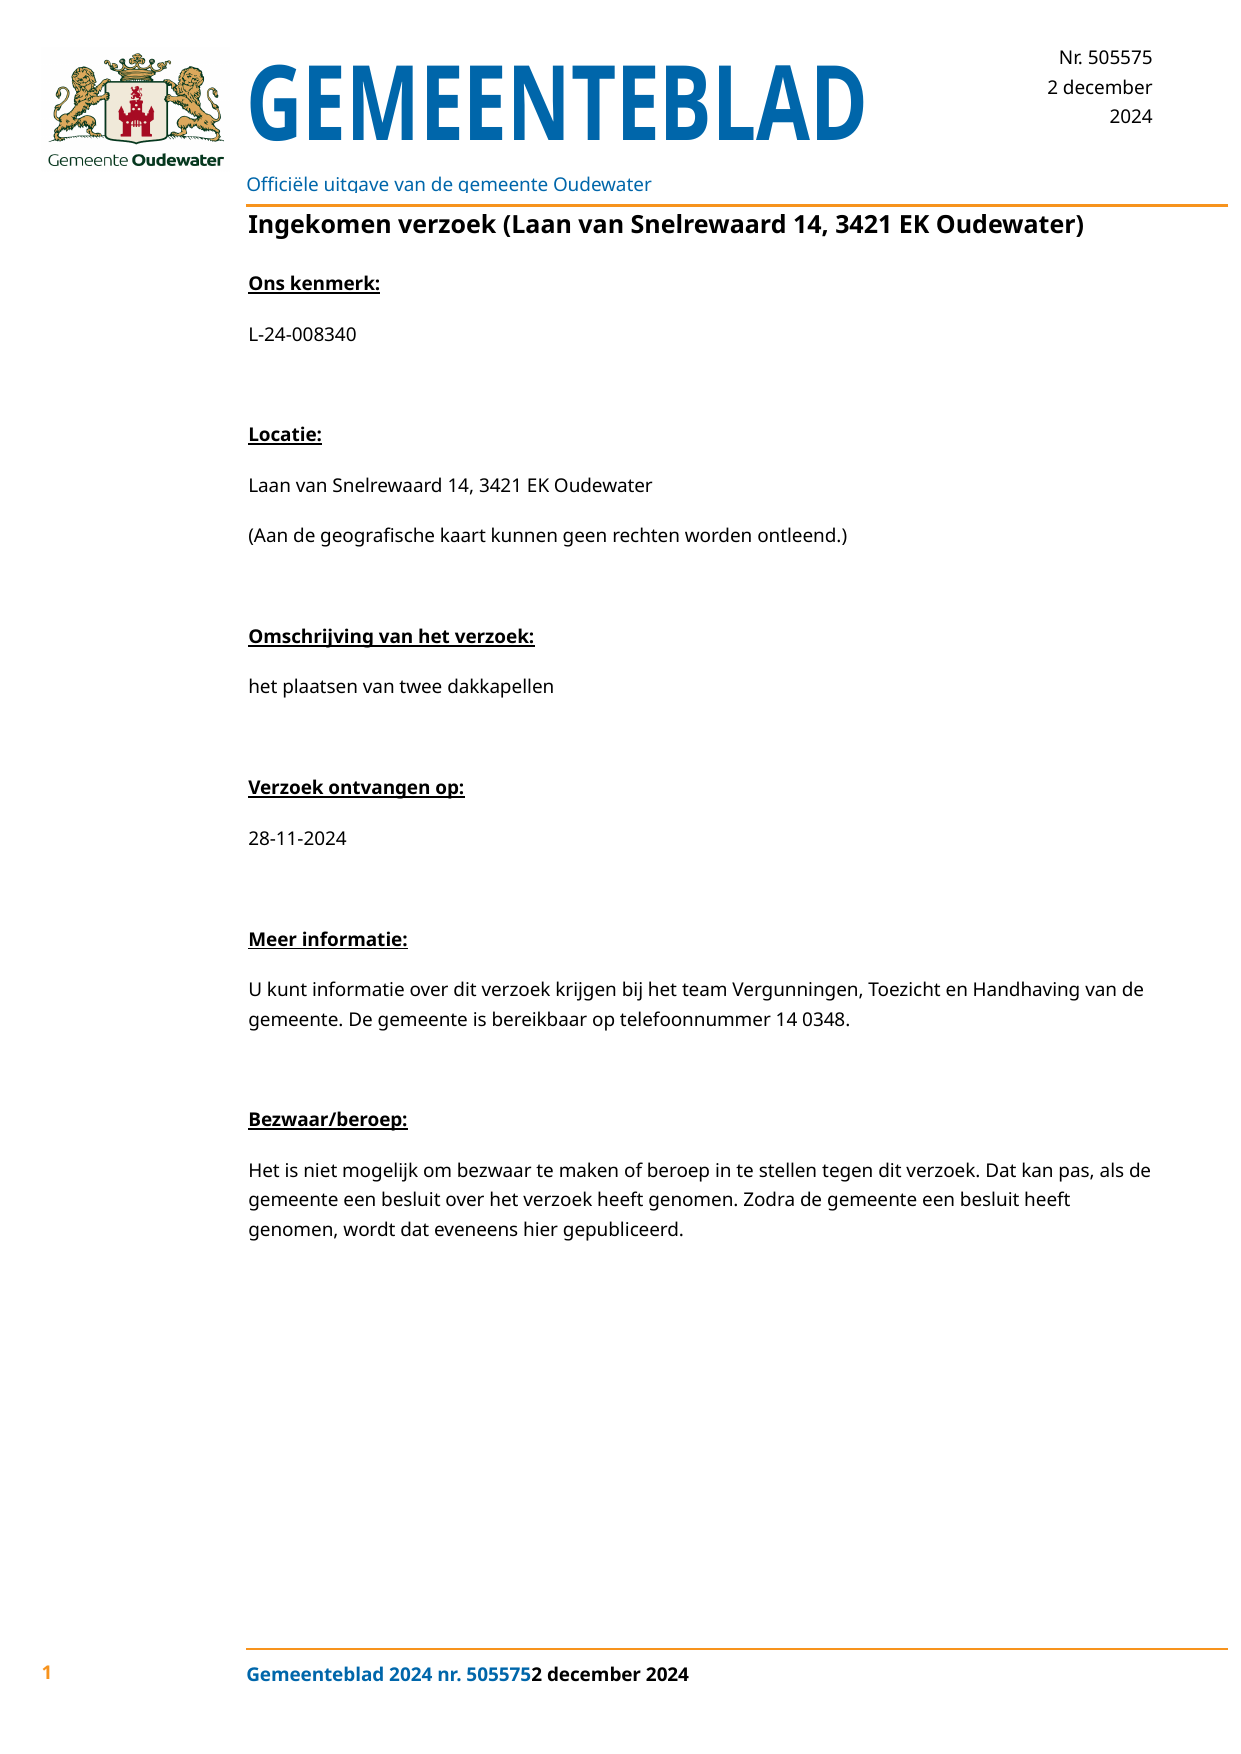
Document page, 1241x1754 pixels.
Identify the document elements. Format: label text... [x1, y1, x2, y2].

text L-24-008340 [248, 321, 1152, 346]
picture [41, 47, 231, 172]
text Locatie: [248, 422, 1152, 447]
text Verzoek ontvangen op: [248, 774, 1152, 800]
text Ingekomen verzoek (Laan van Snelrewaard 14, 3421 EK Oudewater) [248, 207, 1152, 241]
text het plaatsen van twee dakkapellen [248, 674, 1152, 699]
text Ons kenmerk: [248, 270, 1152, 296]
text 28-11-2024 [248, 825, 1152, 851]
text Omschrijving van het verzoek: [248, 623, 1152, 649]
text Het is niet mogelijk om bezwaar te maken of beroep in te stellen tegen dit verzoek. Dat kan pas, als de gemeente een besluit over het verzoek heeft genomen. Zodra de gemeente een besluit heeft genomen, wordt dat eveneens hier gepubliceerd. [248, 1157, 1152, 1242]
text Bezwaar/beroep: [248, 1107, 1152, 1132]
text (Aan de geografische kaart kunnen geen rechten worden ontleend.) [248, 522, 1152, 548]
text Meer informatie: [248, 926, 1152, 951]
text U kunt informatie over dit verzoek krijgen bij het team Vergunningen, Toezicht en Handhaving van de gemeente. De gemeente is bereikbaar op telefoonnummer 14 0348. [248, 976, 1152, 1031]
text Laan van Snelrewaard 14, 3421 EK Oudewater [248, 472, 1152, 498]
